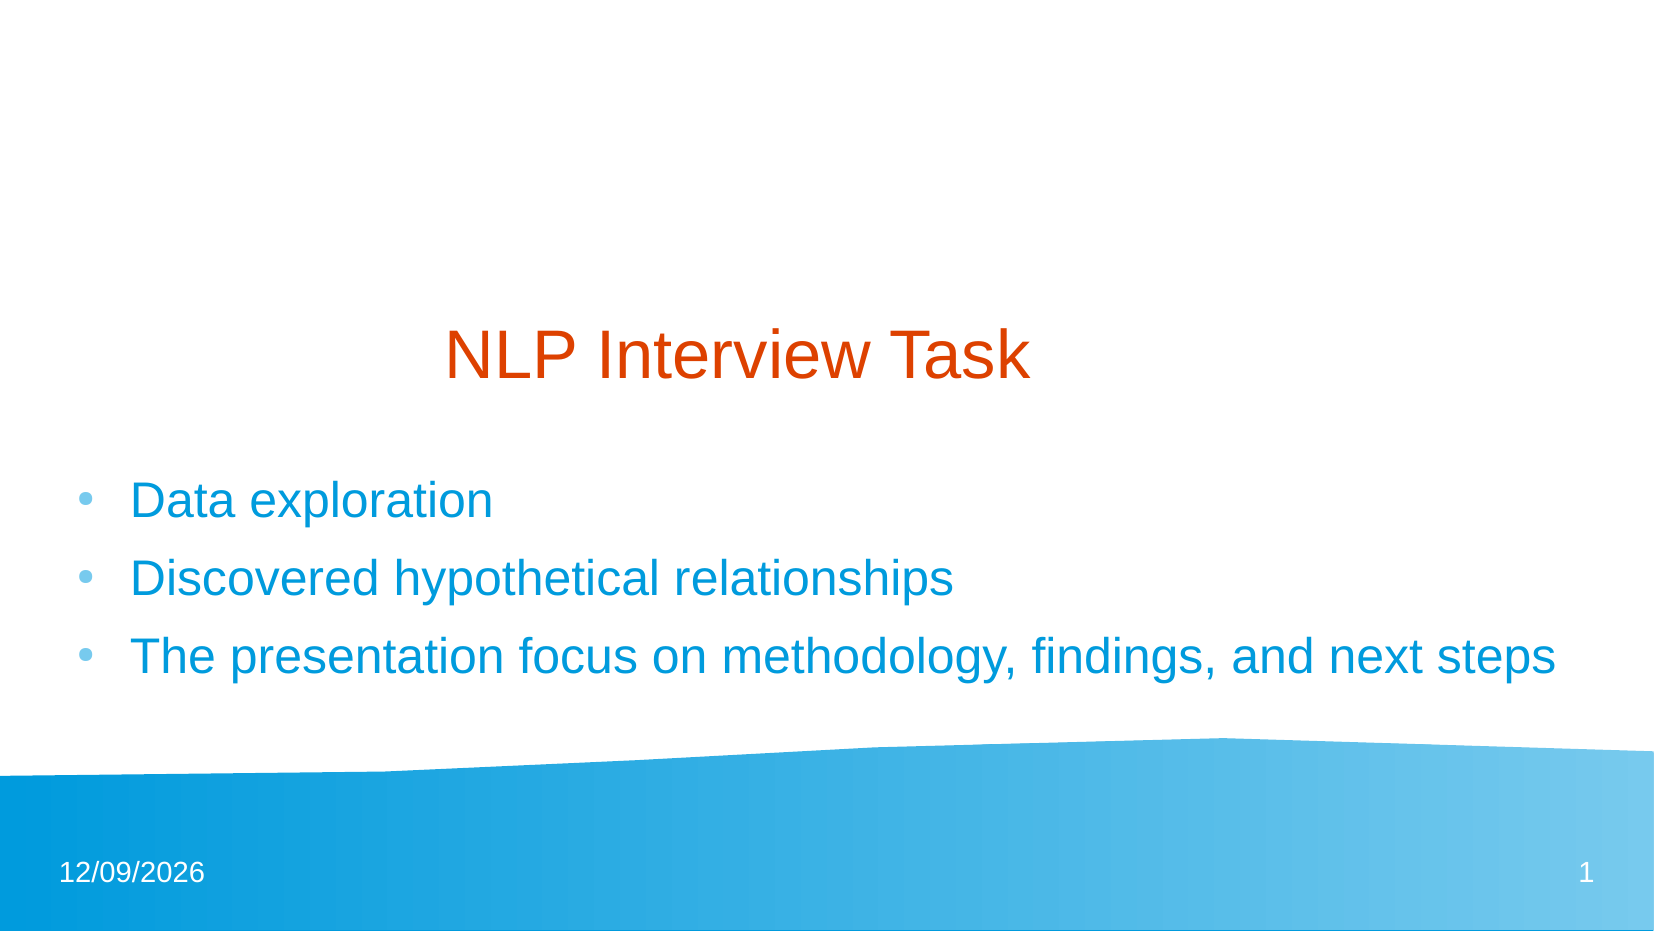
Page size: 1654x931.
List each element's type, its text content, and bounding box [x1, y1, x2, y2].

title NLP Interview Task [0, 265, 1477, 443]
list Data exploration Discovered hypothetical relationships The presentation focus on methodology, findings, and next steps [59, 472, 1595, 739]
